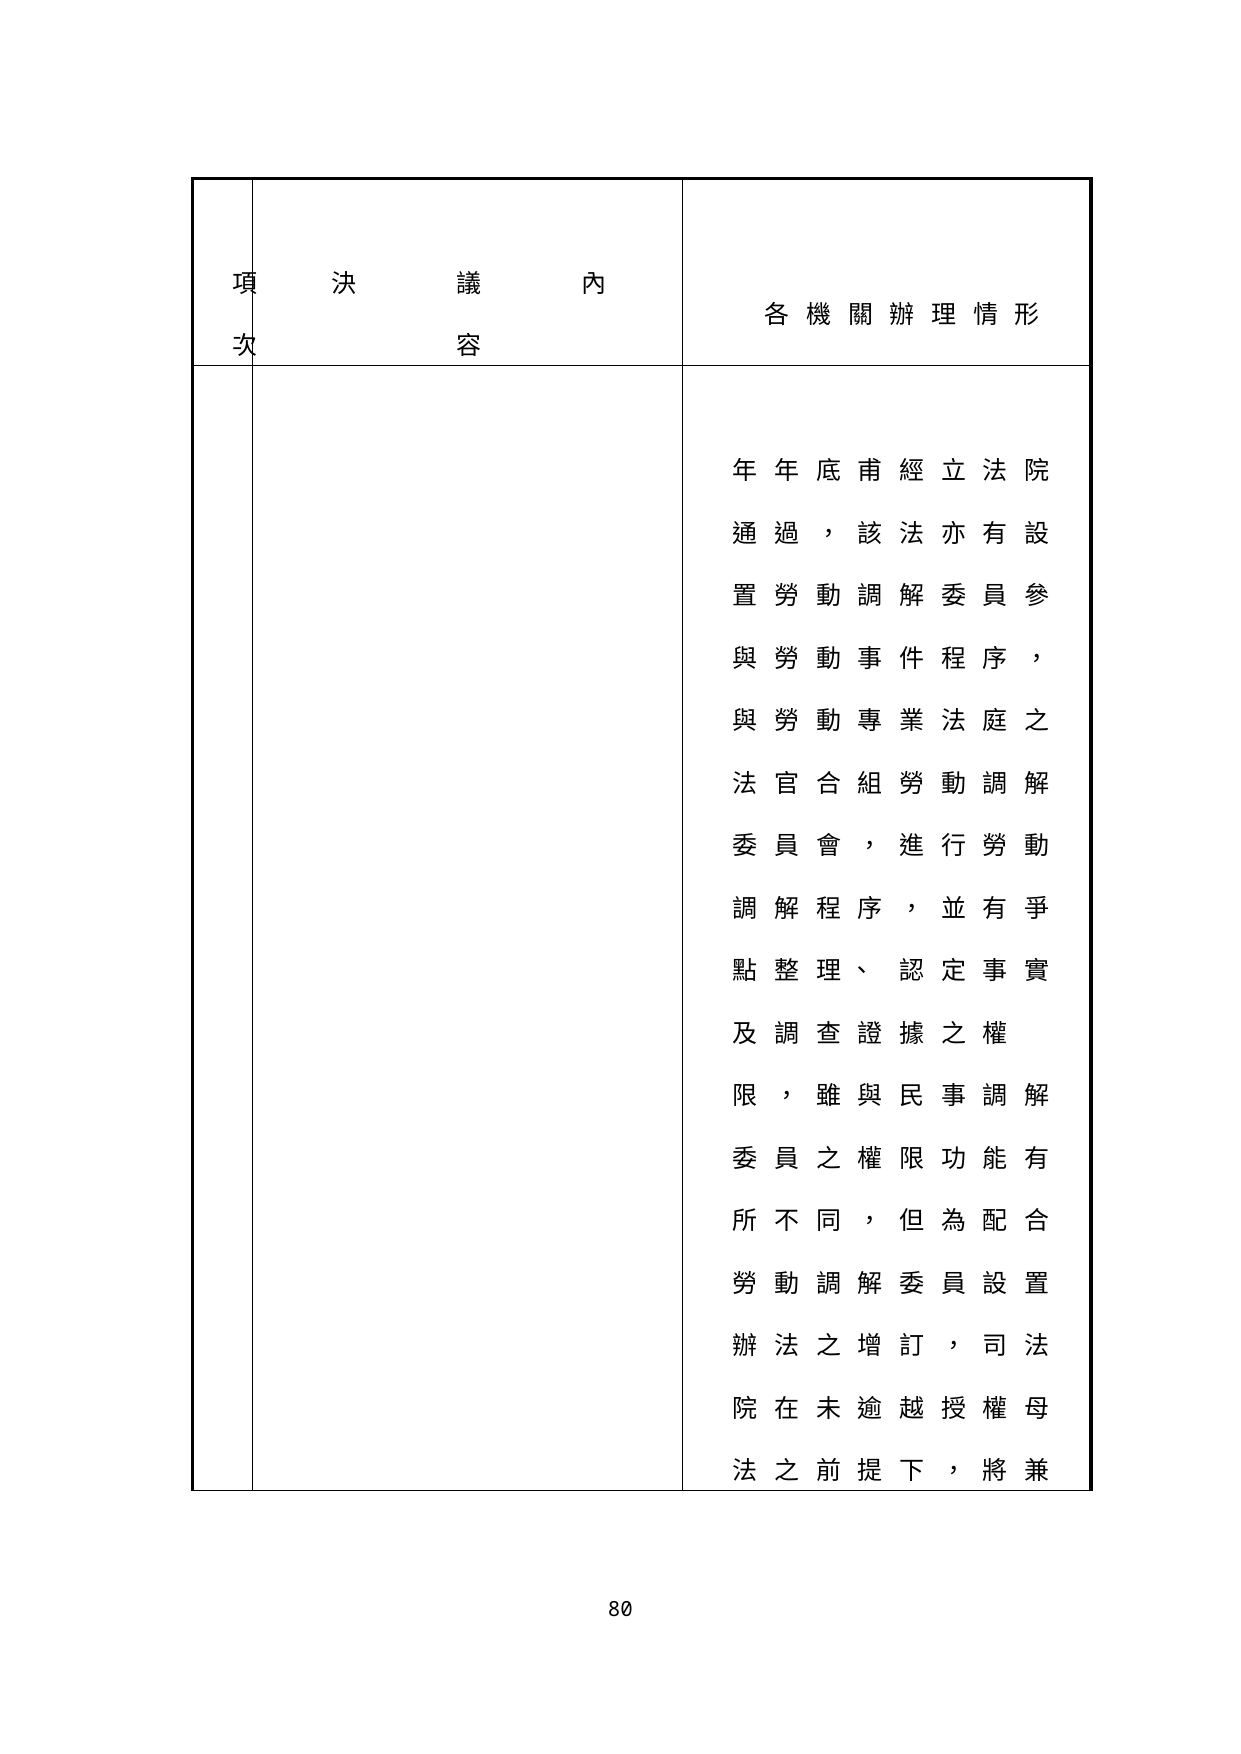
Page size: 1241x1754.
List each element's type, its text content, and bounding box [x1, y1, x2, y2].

table_header 各機關辦理情形 [683, 180, 1089, 365]
table_header 項次 [194, 180, 252, 365]
table_cell 22. [194, 366, 252, 1490]
table_cell 年年底甫經立法院通過，該法亦有設置勞動調解委員參與勞動事件程序，與勞動專業法庭之法官合組勞動調解委員會，進行勞動調解程序，並有爭點整理、認定事實及調查證據之權限，雖與民事調解委員之權限功能有所不同，但為配合勞動調解委員設置辦法之增訂，司法院在未逾越授權母法之前提下，將兼 [683, 366, 1089, 1490]
table_header 決 議 內 容 [253, 180, 682, 365]
table_cell [253, 366, 682, 1490]
